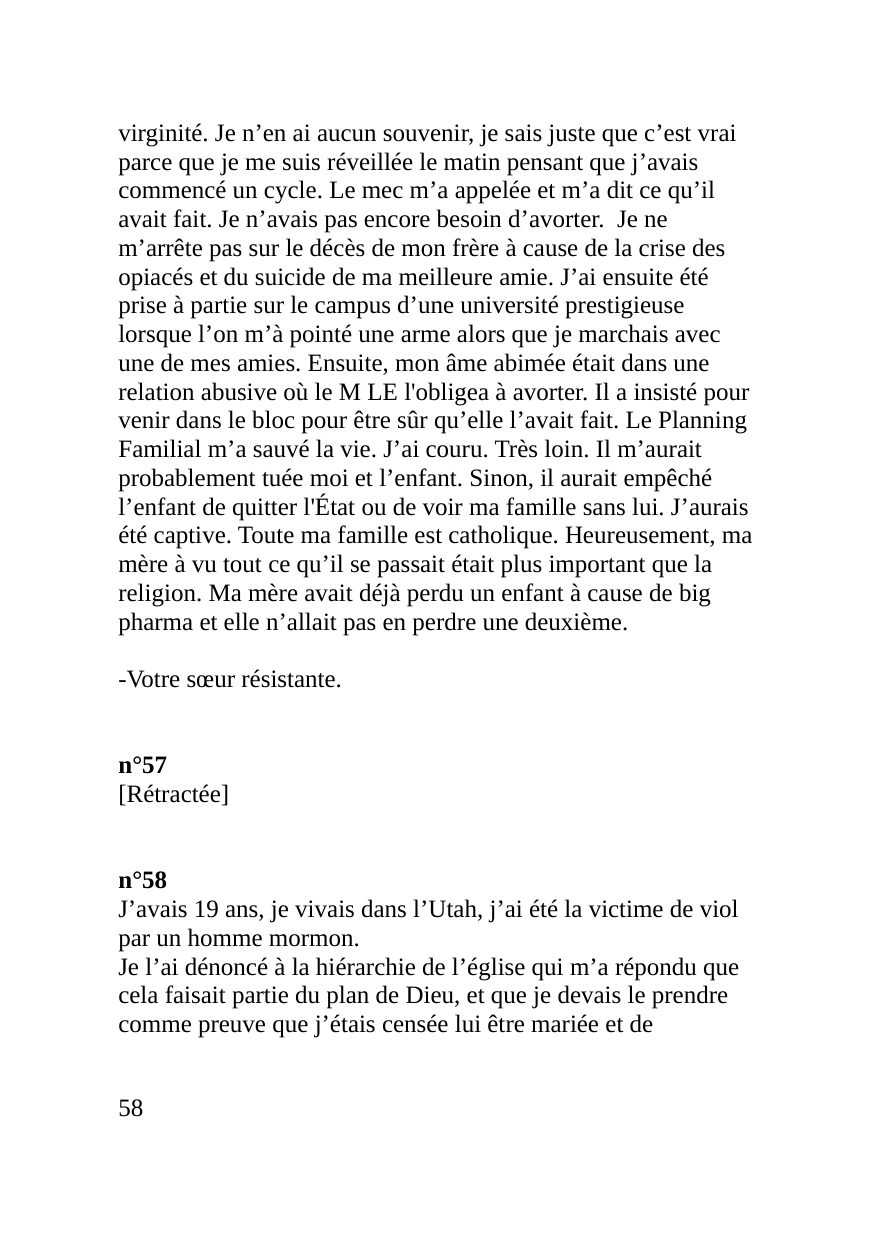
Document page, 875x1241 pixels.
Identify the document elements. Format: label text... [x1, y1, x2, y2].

text n°58 [118, 866, 756, 894]
text virginité. Je n’en ai aucun souvenir, je sais juste que c’est vrai parce que je me suis réveillée le matin pensant que j’avais commencé un cycle. Le mec m’a appelée et m’a dit ce qu’il avait fait. Je n’avais pas encore besoin d’avorter. Je ne m’arrête pas sur le décès de mon frère à cause de la crise des opiacés et du suicide de ma meilleure amie. J’ai ensuite été prise à partie sur le campus d’une université prestigieuse lorsque l’on m’à pointé une arme alors que je marchais avec une de mes amies. Ensuite, mon âme abimée était dans une relation abusive où le M LE l'obligea à avorter. Il a insisté pour venir dans le bloc pour être sûr qu’elle l’avait fait. Le Planning Familial m’a sauvé la vie. J’ai couru. Très loin. Il m’aurait probablement tuée moi et l’enfant. Sinon, il aurait empêché l’enfant de quitter l'État ou de voir ma famille sans lui. J’aurais été captive. Toute ma famille est catholique. Heureusement, ma mère à vu tout ce qu’il se passait était plus important que la religion. Ma mère avait déjà perdu un enfant à cause de big pharma et elle n’allait pas en perdre une deuxième. [118, 118, 756, 636]
text n°57 [118, 751, 756, 779]
text [Rétractée] [118, 779, 756, 808]
text -Votre sœur résistante. [118, 664, 756, 693]
text J’avais 19 ans, je vivais dans l’Utah, j’ai été la victime de viol par un homme mormon. [118, 894, 756, 952]
text Je l’ai dénoncé à la hiérarchie de l’église qui m’a répondu que cela faisait partie du plan de Dieu, et que je devais le prendre comme preuve que j’étais censée lui être mariée et de [118, 952, 756, 1038]
